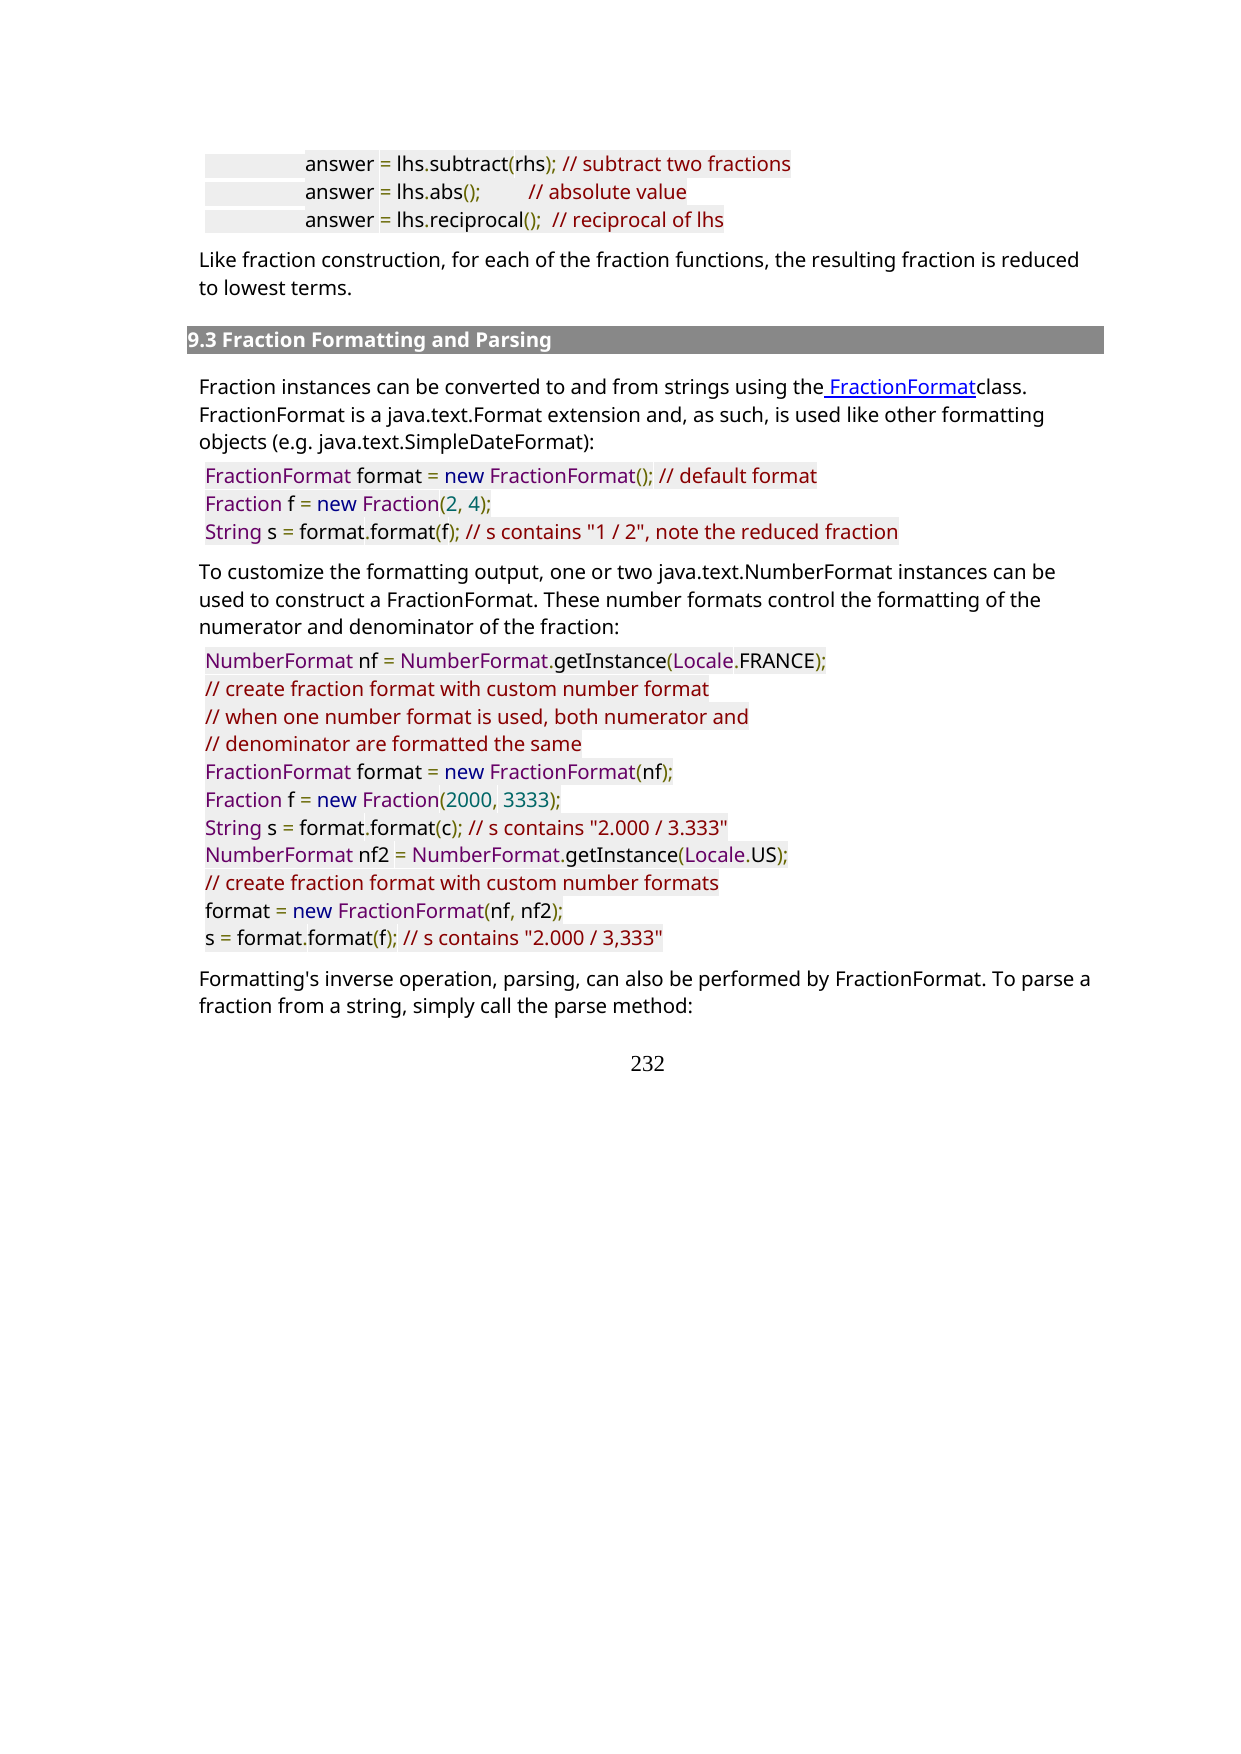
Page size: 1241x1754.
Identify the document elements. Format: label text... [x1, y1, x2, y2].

text answer = lhs.abs(); // absolute value [205, 178, 1097, 205]
subtitle 9.3 Fraction Formatting and Parsing [187, 326, 1104, 354]
text NumberFormat nf2 = NumberFormat.getInstance(Locale.US); [205, 841, 1097, 868]
text // create fraction format with custom number formats [205, 868, 1097, 896]
text s = format.format(f); // s contains "2.000 / 3,333" [205, 924, 1097, 952]
text answer = lhs.subtract(rhs); // subtract two fractions [205, 150, 1097, 178]
text format = new FractionFormat(nf, nf2); [205, 896, 1097, 924]
text Like fraction construction, for each of the fraction functions, the resulting fraction is reduced to lowest terms. [198, 246, 1097, 301]
text // when one number format is used, both numerator and [205, 702, 1097, 730]
text Formatting's inverse operation, parsing, can also be performed by FractionFormat. To parse a fraction from a string, simply call the parse method: [198, 964, 1097, 1019]
text // create fraction format with custom number format [205, 674, 1097, 702]
text NumberFormat nf = NumberFormat.getInstance(Locale.FRANCE); [205, 647, 1097, 674]
text To customize the formatting output, one or two java.text.NumberFormat instances can be used to construct a FractionFormat. These number formats control the formatting of the numerator and denominator of the fraction: [198, 557, 1097, 641]
text // denominator are formatted the same [205, 730, 1097, 758]
text FractionFormat format = new FractionFormat(); // default format [205, 462, 1097, 489]
text String s = format.format(f); // s contains "1 / 2", note the reduced fraction [205, 517, 1097, 545]
text FractionFormat format = new FractionFormat(nf); [205, 758, 1097, 785]
text Fraction instances can be converted to and from strings using the FractionFormatclass. FractionFormat is a java.text.Format extension and, as such, is used like other formatting objects (e.g. java.text.SimpleDateFormat): [198, 372, 1097, 456]
text Fraction f = new Fraction(2000, 3333); [205, 785, 1097, 813]
text String s = format.format(c); // s contains "2.000 / 3.333" [205, 813, 1097, 841]
text Fraction f = new Fraction(2, 4); [205, 489, 1097, 517]
text answer = lhs.reciprocal(); // reciprocal of lhs [205, 205, 1097, 233]
